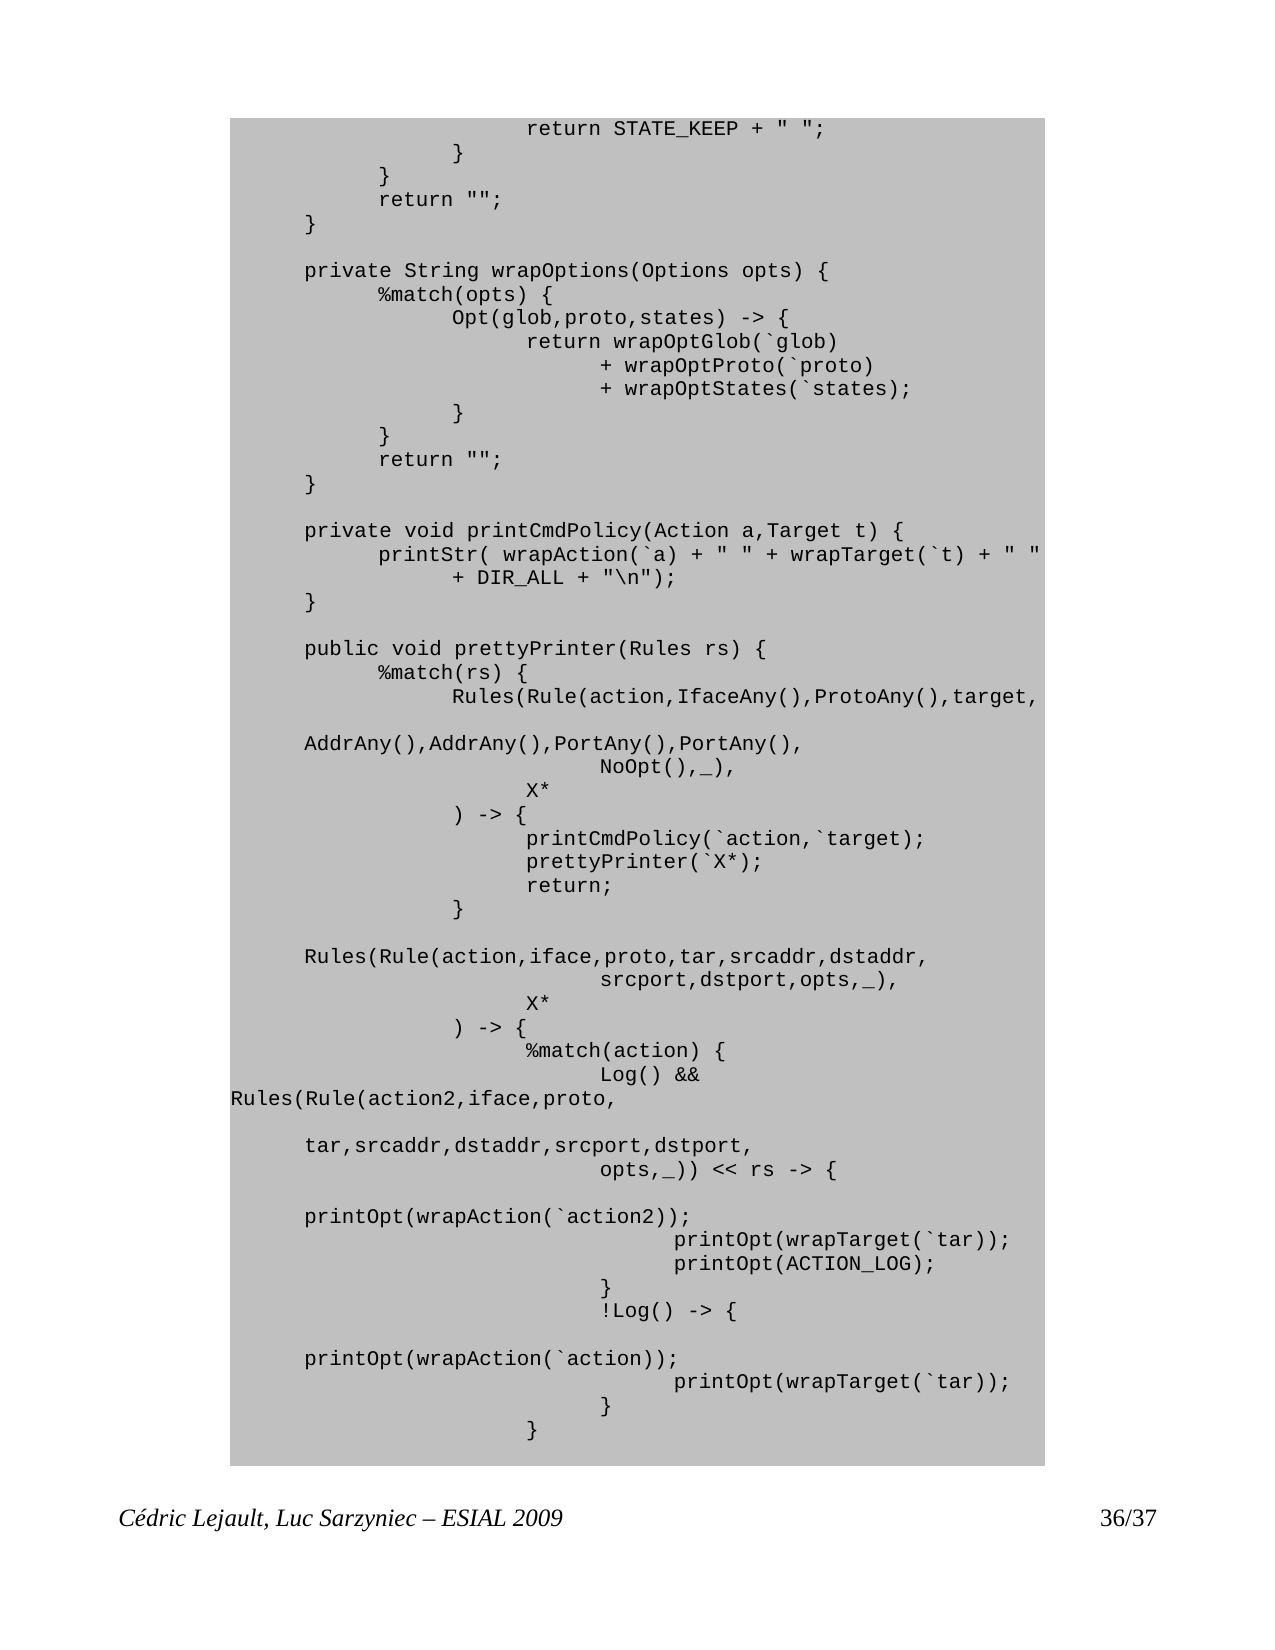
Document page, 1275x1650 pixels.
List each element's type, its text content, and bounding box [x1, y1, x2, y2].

text X* [230, 993, 1045, 1017]
text private String wrapOptions(Options opts) { [230, 260, 1045, 284]
text } [230, 473, 1045, 496]
text printOpt(ACTION_LOG); [230, 1253, 1045, 1277]
text } [230, 898, 1045, 922]
text printOpt(wrapTarget(`tar)); [230, 1229, 1045, 1253]
text printCmdPolicy(`action,`target); [230, 827, 1045, 851]
text tar,srcaddr,dstaddr,srcport,dstport, [230, 1111, 1045, 1158]
text public void prettyPrinter(Rules rs) { [230, 638, 1045, 662]
text + DIR_ALL + "\n"); [230, 567, 1045, 591]
text return STATE_KEEP + " "; [230, 118, 1045, 142]
text NoOpt(),_), [230, 757, 1045, 780]
text } [230, 213, 1045, 236]
text Rules(Rule(action,iface,proto,tar,srcaddr,dstaddr, [230, 922, 1045, 969]
text return ""; [230, 189, 1045, 213]
text return; [230, 875, 1045, 898]
text } [230, 591, 1045, 615]
text return wrapOptGlob(`glob) [230, 331, 1045, 354]
text private void printCmdPolicy(Action a,Target t) { [230, 520, 1045, 544]
text printOpt(wrapAction(`action)); [230, 1324, 1045, 1371]
text Log() && Rules(Rule(action2,iface,proto, [230, 1064, 1045, 1111]
text + wrapOptStates(`states); [230, 378, 1045, 402]
text %match(rs) { [230, 662, 1045, 686]
text X* [230, 780, 1045, 804]
text printStr( wrapAction(`a) + " " + wrapTarget(`t) + " " [230, 544, 1045, 567]
text AddrAny(),AddrAny(),PortAny(),PortAny(), [230, 709, 1045, 757]
text } [230, 165, 1045, 189]
text } [230, 1395, 1045, 1419]
text %match(action) { [230, 1040, 1045, 1064]
text %match(opts) { [230, 284, 1045, 307]
text Rules(Rule(action,IfaceAny(),ProtoAny(),target, [230, 686, 1045, 709]
text printOpt(wrapAction(`action2)); [230, 1182, 1045, 1229]
text Opt(glob,proto,states) -> { [230, 307, 1045, 331]
text prettyPrinter(`X*); [230, 851, 1045, 875]
text opts,_)) << rs -> { [230, 1158, 1045, 1182]
text + wrapOptProto(`proto) [230, 354, 1045, 378]
text } [230, 426, 1045, 449]
text } [230, 1419, 1045, 1442]
text } [230, 402, 1045, 426]
text } [230, 1277, 1045, 1300]
text ) -> { [230, 1017, 1045, 1040]
text srcport,dstport,opts,_), [230, 969, 1045, 993]
text printOpt(wrapTarget(`tar)); [230, 1371, 1045, 1395]
text } [230, 142, 1045, 165]
text return ""; [230, 449, 1045, 473]
text ) -> { [230, 804, 1045, 827]
text !Log() -> { [230, 1300, 1045, 1324]
